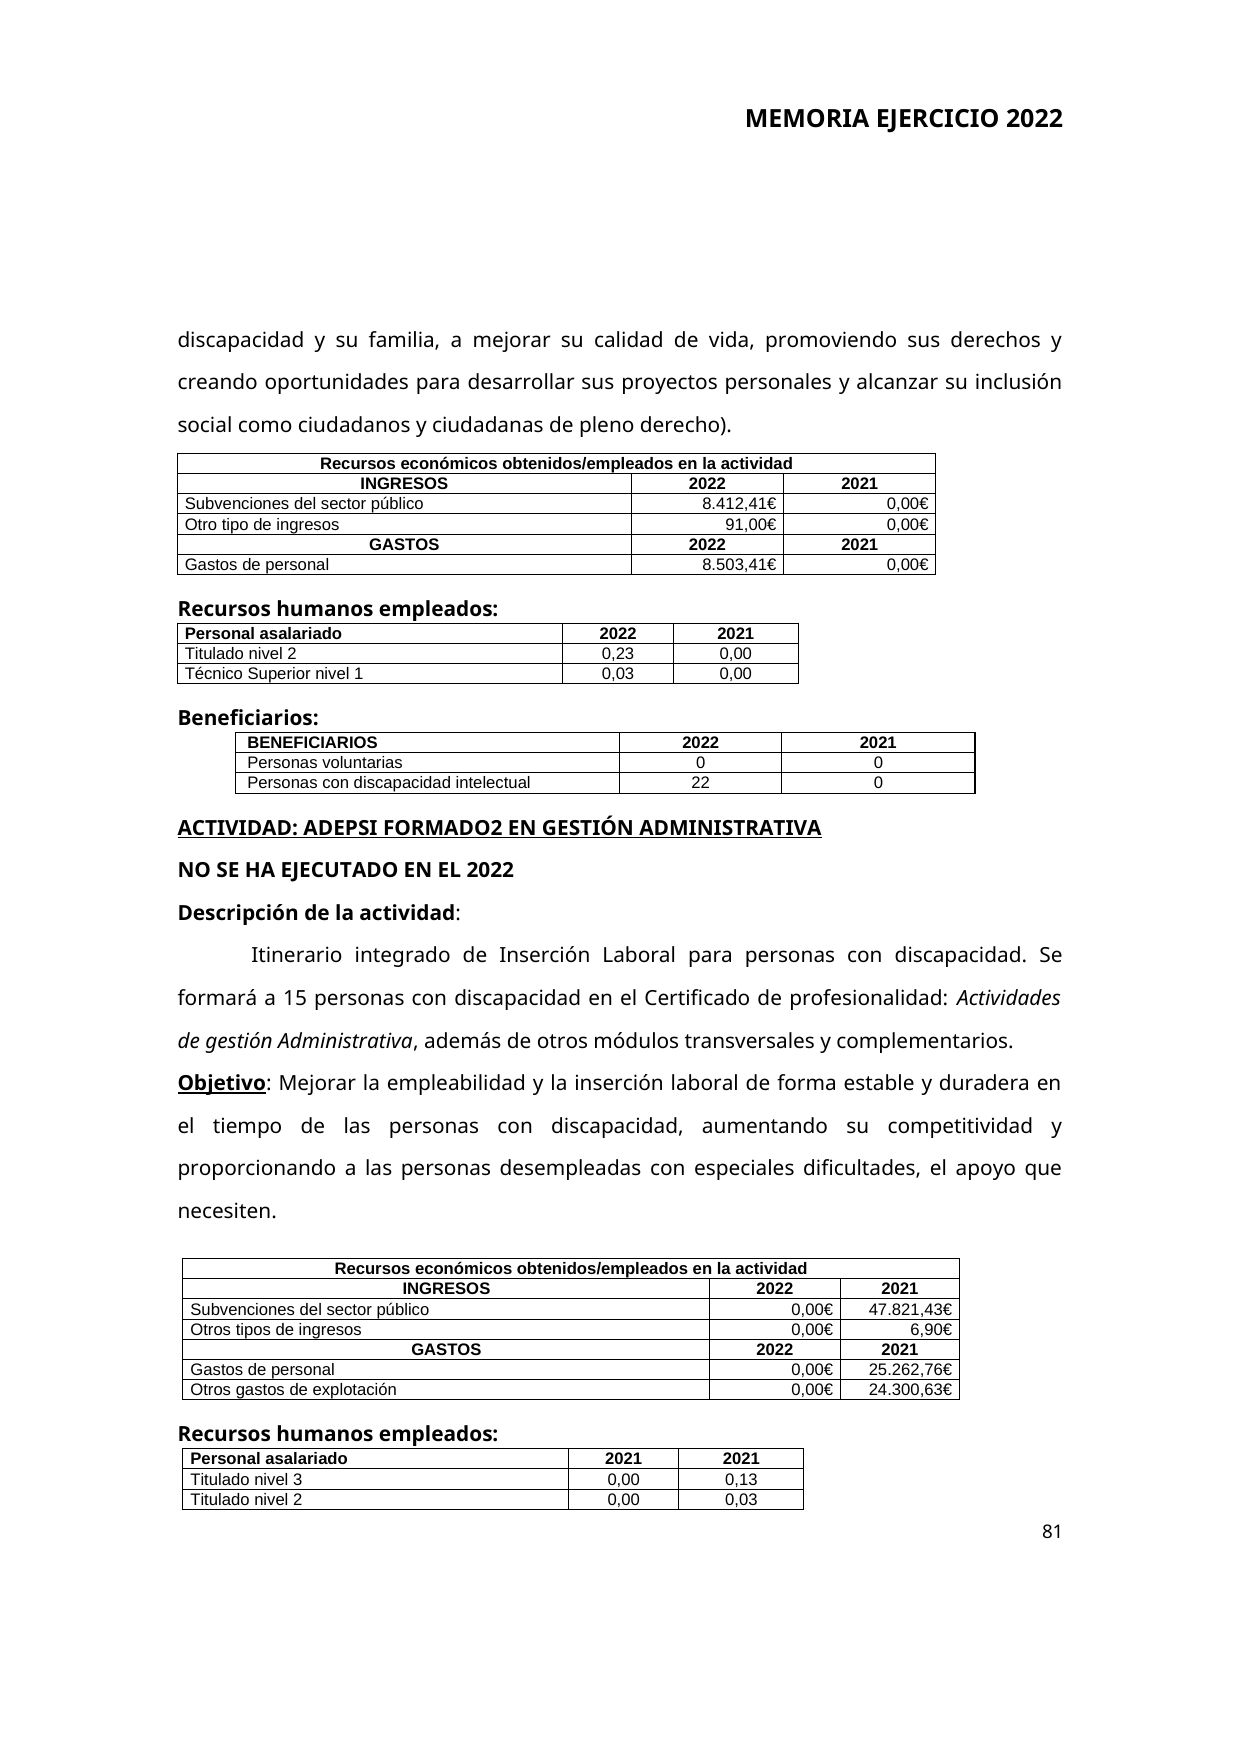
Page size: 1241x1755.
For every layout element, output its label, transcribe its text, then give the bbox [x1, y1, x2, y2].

table_cell 47.821,43€ [841, 1299, 959, 1318]
table_cell 2021 [841, 1340, 959, 1359]
table_header Personal asalariado [178, 624, 562, 643]
table_cell Subvenciones del sector público [183, 1299, 709, 1318]
table_header Recursos económicos obtenidos/empleados en la actividad [178, 454, 935, 473]
table_cell 2022 [632, 535, 783, 554]
text discapacidad y su familia, a mejorar su calidad de vida, promoviendo sus derechos y creando oportunidades para desarrollar sus proyectos personales y alcanzar su inclusión social como ciudadanos y ciudadanas de pleno derecho). [177, 325, 1063, 438]
table_cell 0,00€ [784, 514, 935, 533]
table_cell 8.503,41€ [632, 555, 783, 574]
table_header 2021 [569, 1449, 678, 1468]
text ACTIVIDAD: ADEPSI FORMADO2 EN GESTIÓN ADMINISTRATIVA [177, 813, 1063, 841]
table_cell INGRESOS [183, 1279, 709, 1298]
table_cell 0,00 [569, 1469, 678, 1488]
text Recursos humanos empleados: [177, 594, 1063, 623]
table_cell Gastos de personal [183, 1360, 709, 1379]
table_cell 2022 [632, 474, 783, 493]
table_cell 0,00€ [710, 1320, 840, 1339]
table_cell 0 [782, 773, 974, 792]
table_cell GASTOS [183, 1340, 709, 1359]
text Recursos humanos empleados: [177, 1419, 1063, 1448]
table_cell GASTOS [178, 535, 631, 554]
table_header Personal asalariado [183, 1449, 568, 1468]
text Beneficiarios: [177, 703, 1063, 732]
table_cell 25.262,76€ [841, 1360, 959, 1379]
table_cell Titulado nivel 2 [183, 1490, 568, 1509]
table_cell 24.300,63€ [841, 1380, 959, 1399]
table_cell Gastos de personal [178, 555, 631, 574]
table_cell 0,23 [563, 644, 673, 663]
table_cell 0,03 [679, 1490, 803, 1509]
table_header 2021 [679, 1449, 803, 1468]
table_cell 0 [620, 753, 781, 772]
table_cell 0 [782, 753, 974, 772]
table_cell Otros tipos de ingresos [183, 1320, 709, 1339]
table_cell 0,00€ [710, 1380, 840, 1399]
text NO SE HA EJECUTADO EN EL 2022 [177, 855, 1063, 884]
table_cell Otros gastos de explotación [183, 1380, 709, 1399]
table_header 2021 [674, 624, 798, 643]
table_cell 0,13 [679, 1469, 803, 1488]
table_cell 0,03 [563, 664, 673, 683]
table_cell 0,00€ [784, 494, 935, 513]
table_header 2022 [620, 733, 781, 752]
text Descripción de la actividad: [177, 898, 1063, 926]
table_cell 2021 [784, 474, 935, 493]
table_header BENEFICIARIOS [236, 733, 619, 752]
table_header 2021 [782, 733, 974, 752]
table_cell 2021 [784, 535, 935, 554]
table_header 2022 [563, 624, 673, 643]
table_cell 0,00 [674, 644, 798, 663]
table_cell 0,00€ [710, 1360, 840, 1379]
table_cell Titulado nivel 3 [183, 1469, 568, 1488]
text Itinerario integrado de Inserción Laboral para personas con discapacidad. Se formará a 15 personas con discapacidad en el Certificado de profesionalidad: Actividades de gestión Administrativa, además de otros módulos transversales y complementarios. [177, 941, 1063, 1054]
table_cell Personas voluntarias [236, 753, 619, 772]
table_cell Técnico Superior nivel 1 [178, 664, 562, 683]
table_cell 0,00€ [710, 1299, 840, 1318]
table_cell 0,00 [569, 1490, 678, 1509]
table_cell 2022 [710, 1340, 840, 1359]
table_cell Subvenciones del sector público [178, 494, 631, 513]
table_cell 0,00 [674, 664, 798, 683]
table_cell 91,00€ [632, 514, 783, 533]
table_cell 0,00€ [784, 555, 935, 574]
table_cell Titulado nivel 2 [178, 644, 562, 663]
table_header Recursos económicos obtenidos/empleados en la actividad [183, 1259, 959, 1278]
table_cell 2022 [710, 1279, 840, 1298]
text Objetivo: Mejorar la empleabilidad y la inserción laboral de forma estable y duradera en el tiempo de las personas con discapacidad, aumentando su competitividad y proporcionando a las personas desempleadas con especiales dificultades, el apoyo que necesiten. [177, 1068, 1063, 1224]
table_cell 2021 [841, 1279, 959, 1298]
table_cell Personas con discapacidad intelectual [236, 773, 619, 792]
table_cell INGRESOS [178, 474, 631, 493]
table_cell 8.412,41€ [632, 494, 783, 513]
table_cell Otro tipo de ingresos [178, 514, 631, 533]
table_cell 22 [620, 773, 781, 792]
table_cell 6,90€ [841, 1320, 959, 1339]
